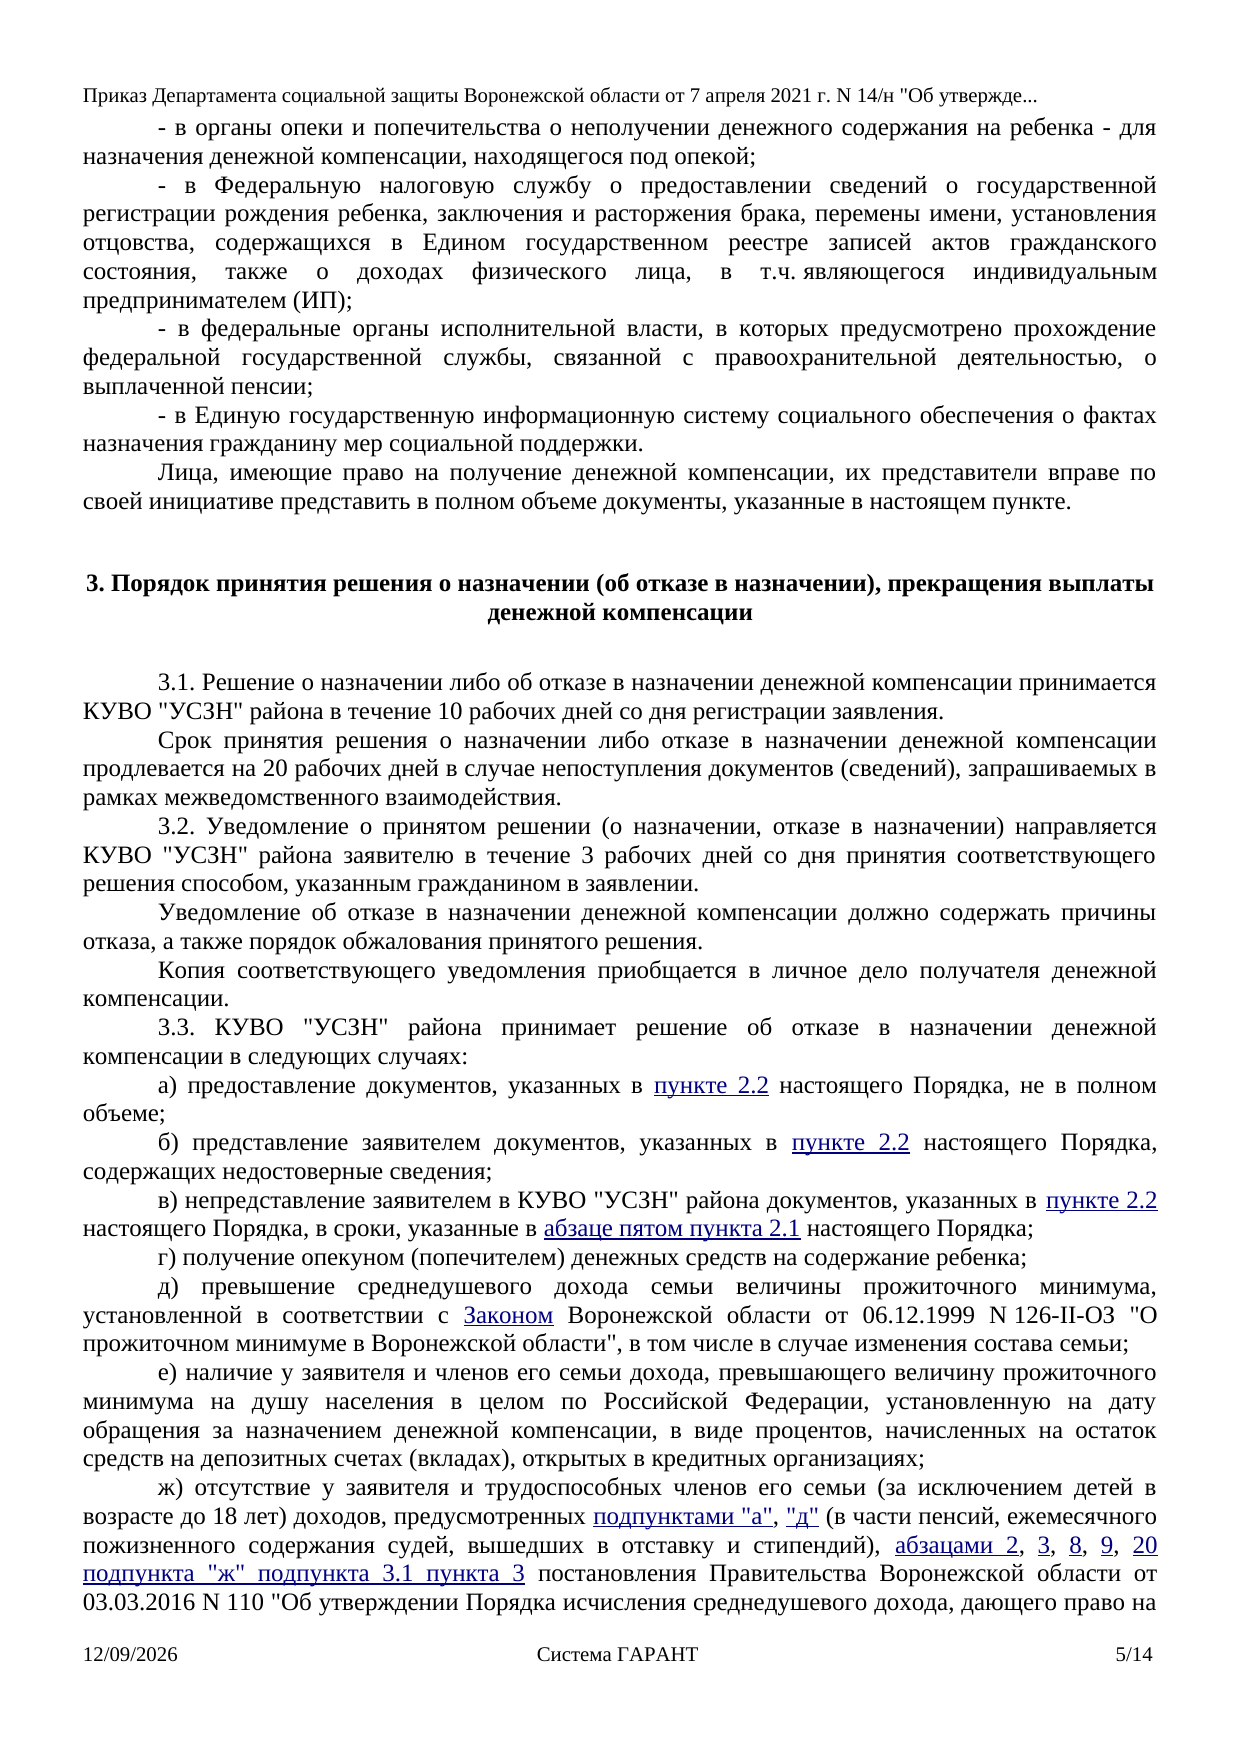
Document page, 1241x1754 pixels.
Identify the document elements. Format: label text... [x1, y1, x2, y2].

text Копия соответствующего уведомления приобщается в личное дело получателя денежной компенсации. [83, 955, 1157, 1012]
text д) превышение среднедушевого дохода семьи величины прожиточного минимума, установленной в соответствии с Законом Воронежской области от 06.12.1999 N 126-II-ОЗ "О прожиточном минимуме в Воронежской области", в том числе в случае изменения состава семьи; [83, 1271, 1157, 1357]
subtitle 3. Порядок принятия решения о назначении (об отказе в назначении), прекращения выплаты денежной компенсации [83, 568, 1157, 626]
text б) представление заявителем документов, указанных в пункте 2.2 настоящего Порядка, содержащих недостоверные сведения; [83, 1127, 1157, 1185]
text 3.2. Уведомление о принятом решении (о назначении, отказе в назначении) направляется КУВО "УСЗН" района заявителю в течение 3 рабочих дней со дня принятия соответствующего решения способом, указанным гражданином в заявлении. [83, 811, 1157, 897]
text Лица, имеющие право на получение денежной компенсации, их представители вправе по своей инициативе представить в полном объеме документы, указанные в настоящем пункте. [83, 457, 1157, 515]
text е) наличие у заявителя и членов его семьи дохода, превышающего величину прожиточного минимума на душу населения в целом по Российской Федерации, установленную на дату обращения за назначением денежной компенсации, в виде процентов, начисленных на остаток средств на депозитных счетах (вкладах), открытых в кредитных организациях; [83, 1357, 1157, 1472]
text г) получение опекуном (попечителем) денежных средств на содержание ребенка; [83, 1242, 1157, 1271]
text а) предоставление документов, указанных в пункте 2.2 настоящего Порядка, не в полном объеме; [83, 1070, 1157, 1127]
text - в федеральные органы исполнительной власти, в которых предусмотрено прохождение федеральной государственной службы, связанной с правоохранительной деятельностью, о выплаченной пенсии; [83, 313, 1157, 400]
text 3.1. Решение о назначении либо об отказе в назначении денежной компенсации принимается КУВО "УСЗН" района в течение 10 рабочих дней со дня регистрации заявления. [83, 667, 1157, 725]
text - в органы опеки и попечительства о неполучении денежного содержания на ребенка - для назначения денежной компенсации, находящегося под опекой; [83, 112, 1157, 170]
text - в Единую государственную информационную систему социального обеспечения о фактах назначения гражданину мер социальной поддержки. [83, 400, 1157, 457]
text ж) отсутствие у заявителя и трудоспособных членов его семьи (за исключением детей в возрасте до 18 лет) доходов, предусмотренных подпунктами "а", "д" (в части пенсий, ежемесячного пожизненного содержания судей, вышедших в отставку и стипендий), абзацами 2, 3, 8, 9, 20 подпункта "ж" подпункта 3.1 пункта 3 постановления Правительства Воронежской области от 03.03.2016 N 110 "Об утверждении Порядка исчисления среднедушевого дохода, дающего право на [83, 1472, 1157, 1616]
text Срок принятия решения о назначении либо отказе в назначении денежной компенсации продлевается на 20 рабочих дней в случае непоступления документов (сведений), запрашиваемых в рамках межведомственного взаимодействия. [83, 725, 1157, 811]
text 3.3. КУВО "УСЗН" района принимает решение об отказе в назначении денежной компенсации в следующих случаях: [83, 1012, 1157, 1070]
text Уведомление об отказе в назначении денежной компенсации должно содержать причины отказа, а также порядок обжалования принятого решения. [83, 897, 1157, 955]
text - в Федеральную налоговую службу о предоставлении сведений о государственной регистрации рождения ребенка, заключения и расторжения брака, перемены имени, установления отцовства, содержащихся в Едином государственном реестре записей актов гражданского состояния, также о доходах физического лица, в т.ч. являющегося индивидуальным предпринимателем (ИП); [83, 170, 1157, 313]
text в) непредставление заявителем в КУВО "УСЗН" района документов, указанных в пункте 2.2 настоящего Порядка, в сроки, указанные в абзаце пятом пункта 2.1 настоящего Порядка; [83, 1185, 1157, 1242]
